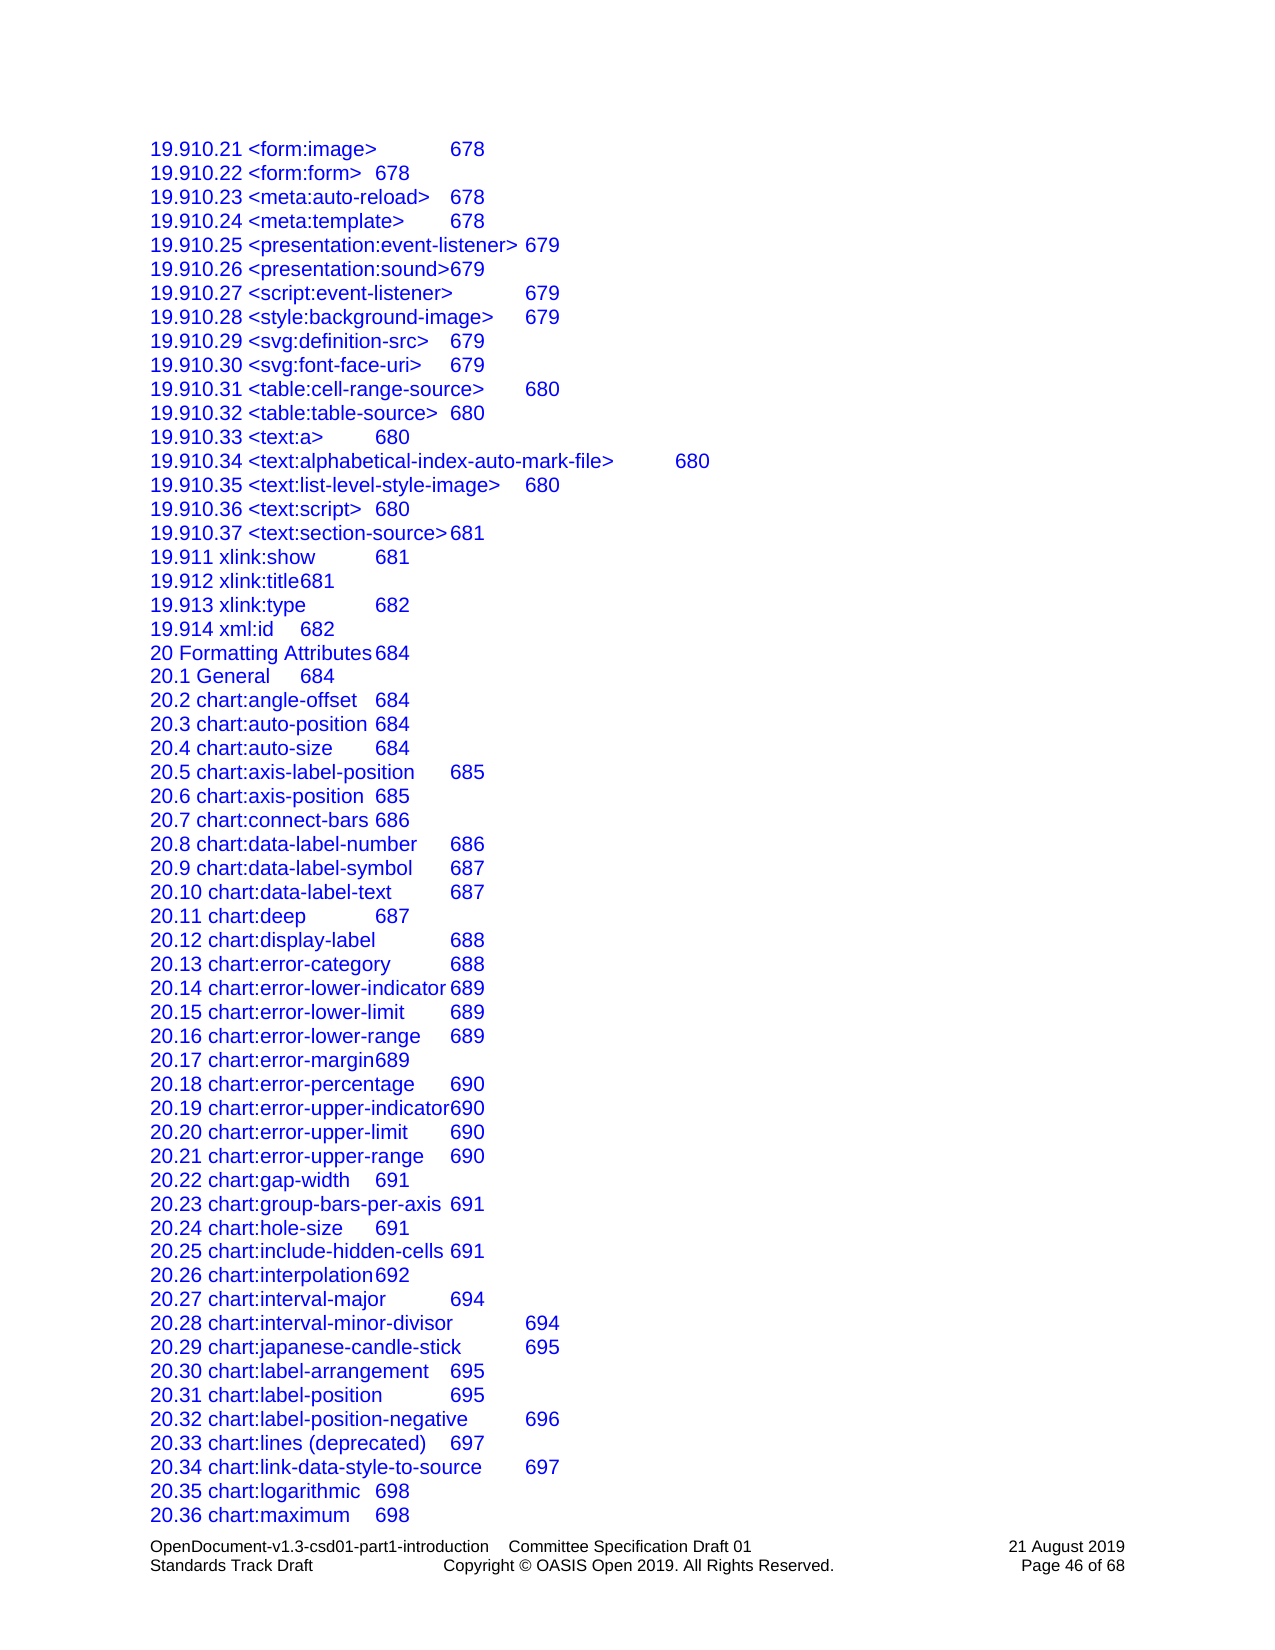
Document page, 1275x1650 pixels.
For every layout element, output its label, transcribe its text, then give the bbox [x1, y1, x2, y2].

text 19.911 xlink:show 681 [150, 544, 1125, 568]
text 20 Formatting Attributes 684 [150, 640, 1125, 664]
text 20.26 chart:interpolation 692 [150, 1263, 1125, 1287]
text 20.7 chart:connect-bars 686 [150, 808, 1125, 832]
text 19.910.24 <meta:template> 678 [150, 209, 1125, 233]
text 19.910.34 <text:alphabetical-index-auto-mark-file> 680 [150, 449, 1125, 473]
text 20.24 chart:hole-size 691 [150, 1215, 1125, 1239]
text 20.21 chart:error-upper-range 690 [150, 1143, 1125, 1167]
text 20.33 chart:lines (deprecated) 697 [150, 1431, 1125, 1455]
text 20.35 chart:logarithmic 698 [150, 1479, 1125, 1503]
text 19.910.21 <form:image> 678 [150, 137, 1125, 161]
text 19.913 xlink:type 682 [150, 592, 1125, 616]
text 19.910.37 <text:section-source> 681 [150, 521, 1125, 544]
text 19.910.36 <text:script> 680 [150, 497, 1125, 521]
text 20.34 chart:link-data-style-to-source 697 [150, 1455, 1125, 1479]
text 19.910.33 <text:a> 680 [150, 425, 1125, 449]
text 20.9 chart:data-label-symbol 687 [150, 856, 1125, 880]
text 20.27 chart:interval-major 694 [150, 1287, 1125, 1311]
text 20.4 chart:auto-size 684 [150, 736, 1125, 760]
text 19.910.31 <table:cell-range-source> 680 [150, 377, 1125, 401]
text 20.17 chart:error-margin 689 [150, 1048, 1125, 1072]
text 19.910.35 <text:list-level-style-image> 680 [150, 473, 1125, 497]
text 20.36 chart:maximum 698 [150, 1503, 1125, 1527]
text 19.910.32 <table:table-source> 680 [150, 401, 1125, 425]
text 20.18 chart:error-percentage 690 [150, 1072, 1125, 1096]
text 20.12 chart:display-label 688 [150, 928, 1125, 952]
text 20.5 chart:axis-label-position 685 [150, 760, 1125, 784]
text 20.1 General 684 [150, 664, 1125, 688]
text 19.910.22 <form:form> 678 [150, 161, 1125, 185]
text 20.8 chart:data-label-number 686 [150, 832, 1125, 856]
text 20.15 chart:error-lower-limit 689 [150, 1000, 1125, 1024]
text 20.13 chart:error-category 688 [150, 952, 1125, 976]
text 20.19 chart:error-upper-indicator 690 [150, 1096, 1125, 1119]
text 19.910.30 <svg:font-face-uri> 679 [150, 353, 1125, 377]
text 20.23 chart:group-bars-per-axis 691 [150, 1191, 1125, 1215]
text 20.3 chart:auto-position 684 [150, 712, 1125, 736]
text 20.31 chart:label-position 695 [150, 1383, 1125, 1407]
text 19.912 xlink:title 681 [150, 568, 1125, 592]
text 19.910.27 <script:event-listener> 679 [150, 281, 1125, 305]
text 20.29 chart:japanese-candle-stick 695 [150, 1335, 1125, 1359]
text 20.2 chart:angle-offset 684 [150, 688, 1125, 712]
text 20.16 chart:error-lower-range 689 [150, 1024, 1125, 1048]
text 20.6 chart:axis-position 685 [150, 784, 1125, 808]
text 20.25 chart:include-hidden-cells 691 [150, 1239, 1125, 1263]
text 19.910.26 <presentation:sound> 679 [150, 257, 1125, 281]
text 20.20 chart:error-upper-limit 690 [150, 1119, 1125, 1143]
text 20.10 chart:data-label-text 687 [150, 880, 1125, 904]
text 20.11 chart:deep 687 [150, 904, 1125, 928]
text 20.22 chart:gap-width 691 [150, 1167, 1125, 1191]
text 19.910.23 <meta:auto-reload> 678 [150, 185, 1125, 209]
text 19.910.28 <style:background-image> 679 [150, 305, 1125, 329]
text 20.14 chart:error-lower-indicator 689 [150, 976, 1125, 1000]
text 20.30 chart:label-arrangement 695 [150, 1359, 1125, 1383]
text 19.910.25 <presentation:event-listener> 679 [150, 233, 1125, 257]
text 20.32 chart:label-position-negative 696 [150, 1407, 1125, 1431]
text 20.28 chart:interval-minor-divisor 694 [150, 1311, 1125, 1335]
text 19.914 xml:id 682 [150, 616, 1125, 640]
text 19.910.29 <svg:definition-src> 679 [150, 329, 1125, 353]
